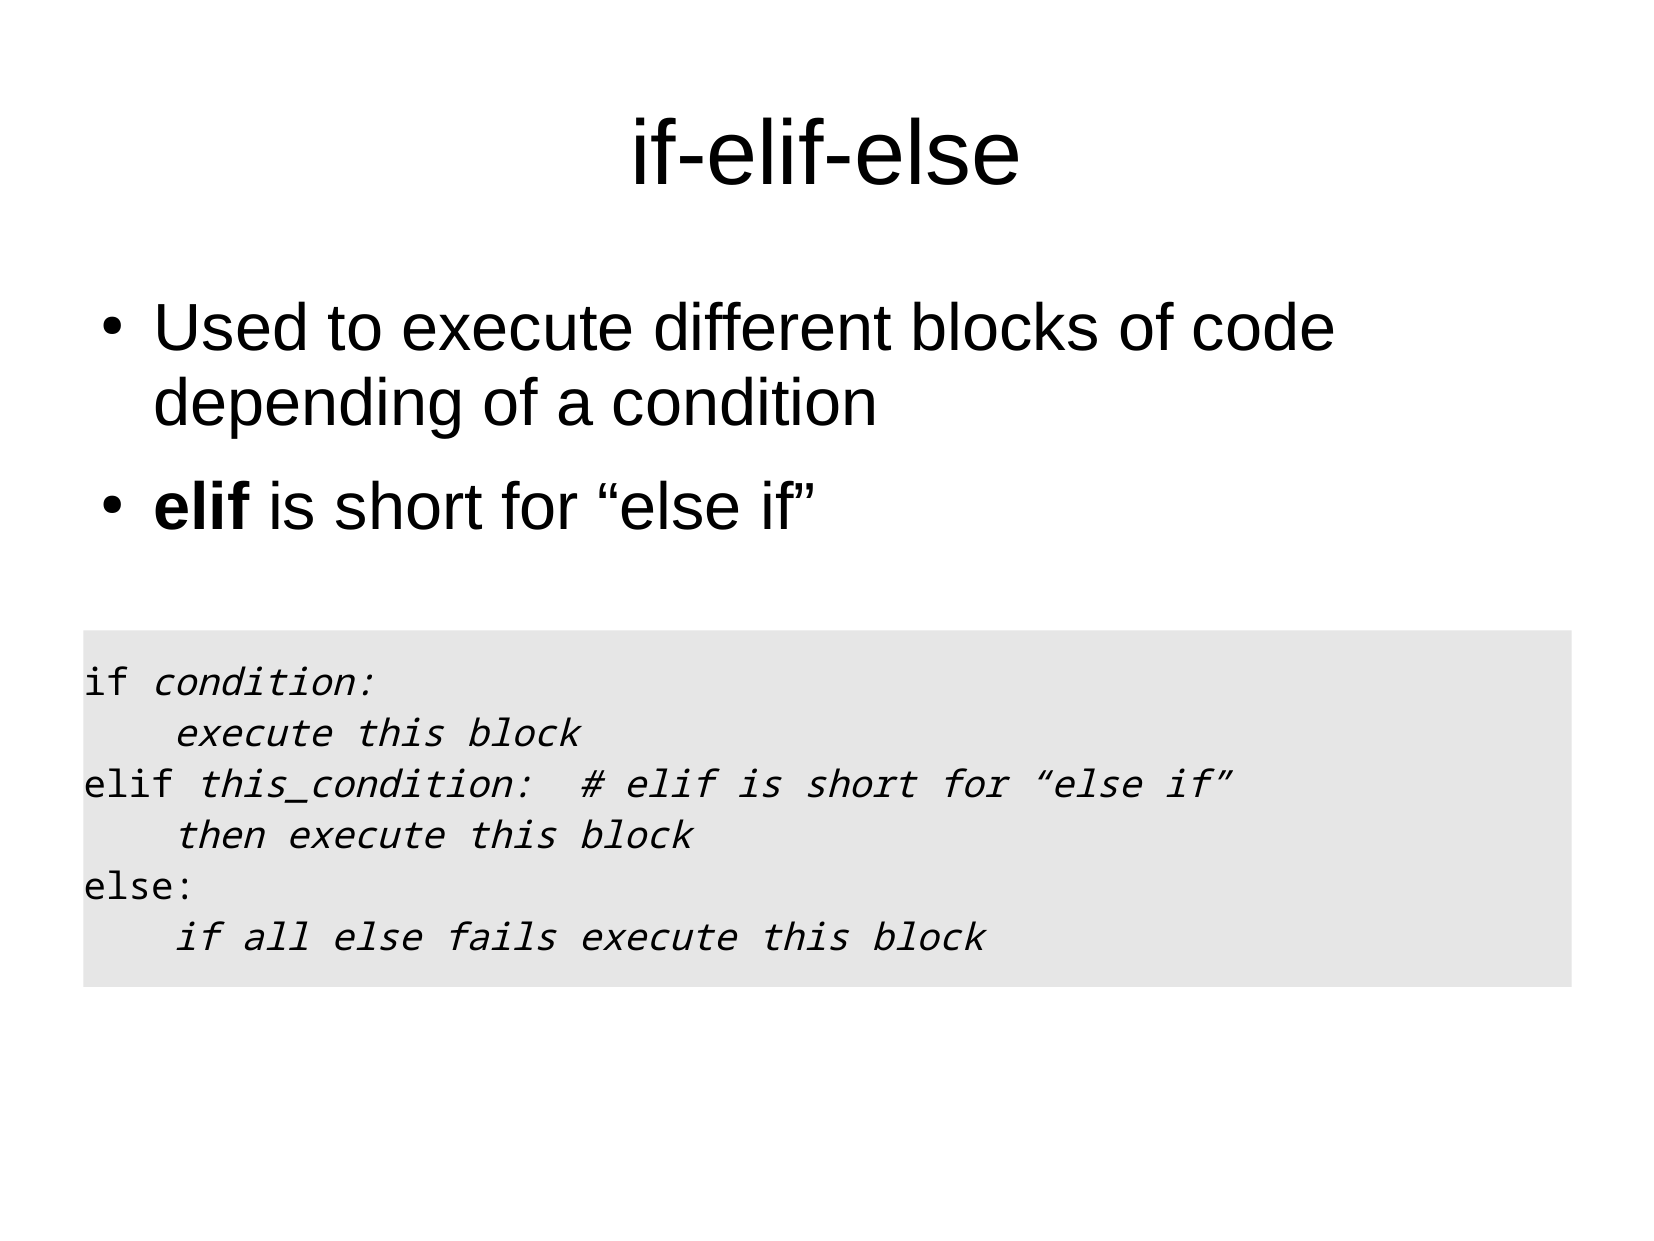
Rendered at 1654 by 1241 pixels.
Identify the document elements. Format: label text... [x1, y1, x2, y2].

title if-elif-else [82, 49, 1571, 257]
text_box if condition: execute this block elif this_condition: # elif is short for “else if” then execute this block else: if all else fails execute this block [83, 630, 1572, 987]
list Used to execute different blocks of code depending of a condition elif is short for “else if” [82, 290, 1571, 1206]
